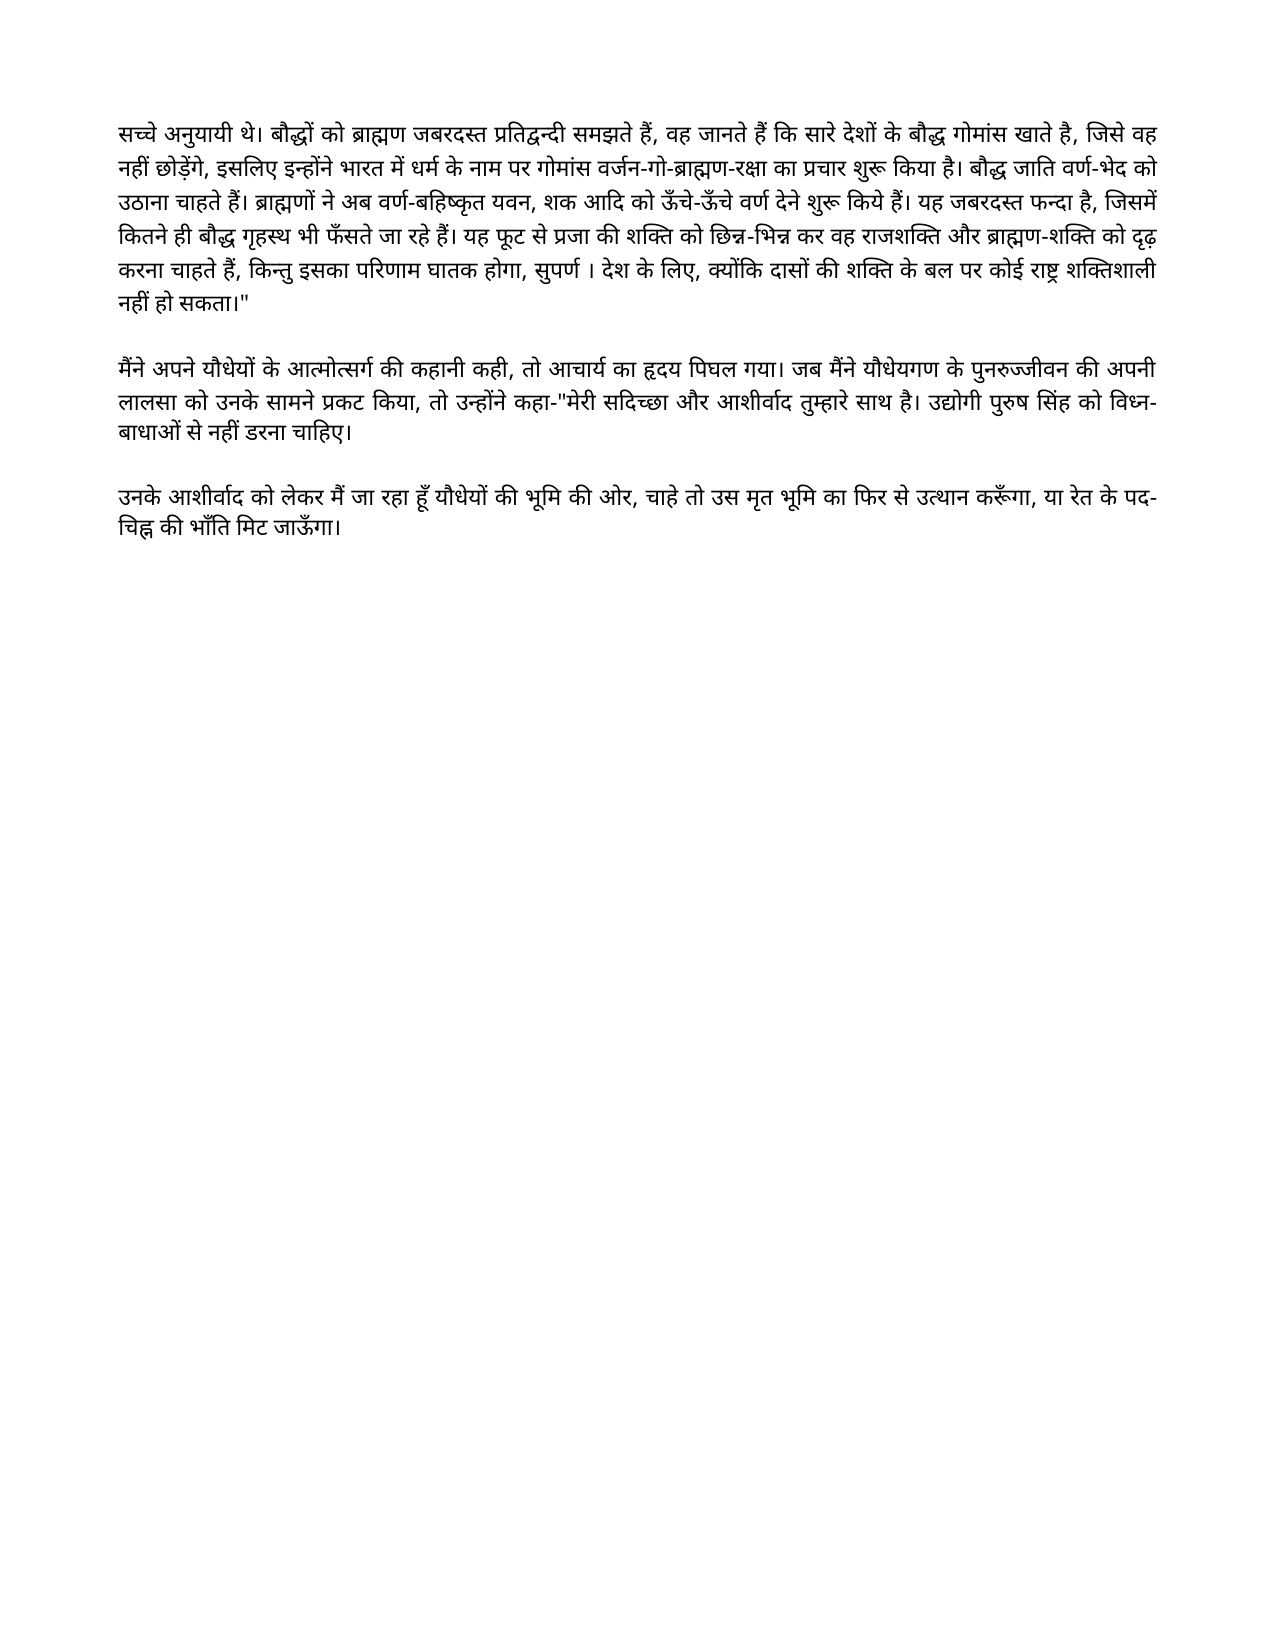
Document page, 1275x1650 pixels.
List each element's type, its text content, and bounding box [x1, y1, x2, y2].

text सच्चे अनुयायी थे। बौद्धों को ब्राह्मण जबरदस्त प्रतिद्वन्दी समझते हैं, वह जानते हैं कि सारे देशों के बौद्ध गोमांस खाते है, जिसे वह नहीं छोड़ेंगे, इसलिए इन्होंने भारत में धर्म के नाम पर गोमांस वर्जन-गो-ब्राह्मण-रक्षा का प्रचार शुरू किया है। बौद्ध जाति वर्ण-भेद को उठाना चाहते हैं। ब्राह्मणों ने अब वर्ण-बहिष्कृत यवन, शक आदि को ऊँचे-ऊँचे वर्ण देने शुरू किये हैं। यह जबरदस्त फन्दा है, जिसमें कितने ही बौद्ध गृहस्थ भी फँसते जा रहे हैं। यह फूट से प्रजा की शक्ति को छिन्न-भिन्न कर वह राजशक्ति और ब्राह्मण-शक्ति को दृढ़ करना चाहते हैं, किन्तु इसका परिणाम घातक होगा, सुपर्ण । देश के लिए, क्योंकि दासों की शक्ति के बल पर कोई राष्ट्र शक्तिशाली नहीं हो सकता।" [118, 118, 1157, 321]
text उनके आशीर्वाद को लेकर मैं जा रहा हूँ यौधेयों की भूमि की ओर, चाहे तो उस मृत भूमि का फिर से उत्थान करूँगा, या रेत के पद-चिह्न की भाँति मिट जाऊँगा। [118, 481, 1157, 545]
text मैंने अपने यौधेयों के आत्मोत्सर्ग की कहानी कही, तो आचार्य का हृदय पिघल गया। जब मैंने यौधेयगण के पुनरुज्जीवन की अपनी लालसा को उनके सामने प्रकट किया, तो उन्होंने कहा-"मेरी सदिच्छा और आशीर्वाद तुम्हारे साथ है। उद्योगी पुरुष सिंह को विध्न-बाधाओं से नहीं डरना चाहिए। [118, 352, 1157, 450]
